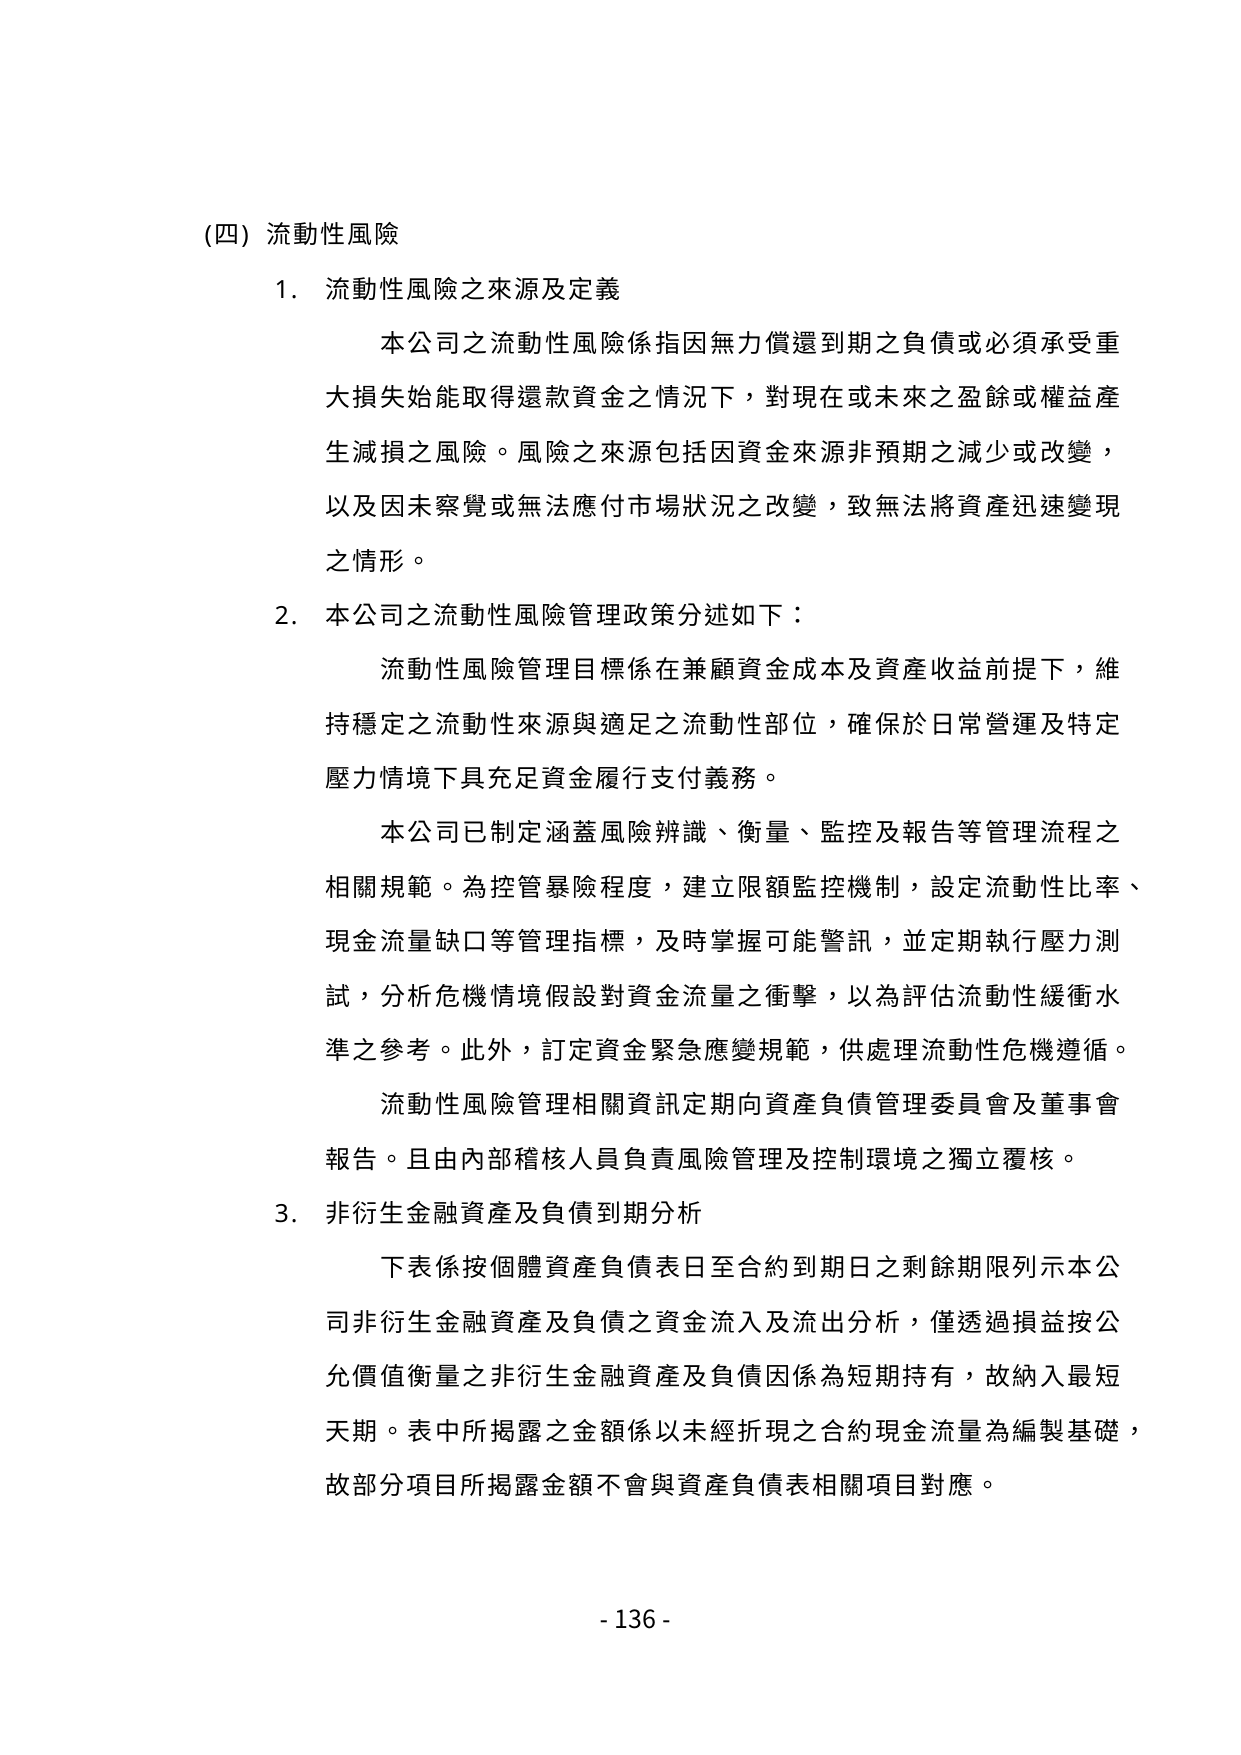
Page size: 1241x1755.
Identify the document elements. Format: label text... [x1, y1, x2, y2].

text 流動性風險管理相關資訊定期向資產負債管理委員會及董事會報告。且由內部稽核人員負責風險管理及控制環境之獨立覆核。 [325, 1085, 1122, 1175]
text 2. 本公司之流動性風險管理政策分述如下： [266, 595, 1122, 632]
text 3. 非衍生金融資產及負債到期分析 [266, 1193, 1122, 1230]
text 本公司之流動性風險係指因無力償還到期之負債或必須承受重大損失始能取得還款資金之情況下，對現在或未來之盈餘或權益產生減損之風險。風險之來源包括因資金來源非預期之減少或改變，以及因未察覺或無法應付市場狀況之改變，致無法將資產迅速變現之情形。 [325, 323, 1122, 577]
text 本公司已制定涵蓋風險辨識、衡量、監控及報告等管理流程之相關規範。為控管暴險程度，建立限額監控機制，設定流動性比率、現金流量缺口等管理指標，及時掌握可能警訊，並定期執行壓力測試，分析危機情境假設對資金流量之衝擊，以為評估流動性緩衝水準之參考。此外，訂定資金緊急應變規範，供處理流動性危機遵循。 [325, 813, 1122, 1067]
text (四) 流動性風險 [177, 215, 1122, 251]
text 1. 流動性風險之來源及定義 [266, 269, 1122, 305]
text 下表係按個體資產負債表日至合約到期日之剩餘期限列示本公司非衍生金融資產及負債之資金流入及流出分析，僅透過損益按公允價值衡量之非衍生金融資產及負債因係為短期持有，故納入最短天期。表中所揭露之金額係以未經折現之合約現金流量為編製基礎，故部分項目所揭露金額不會與資產負債表相關項目對應。 [325, 1248, 1122, 1502]
text 流動性風險管理目標係在兼顧資金成本及資產收益前提下，維持穩定之流動性來源與適足之流動性部位，確保於日常營運及特定壓力情境下具充足資金履行支付義務。 [325, 650, 1122, 795]
